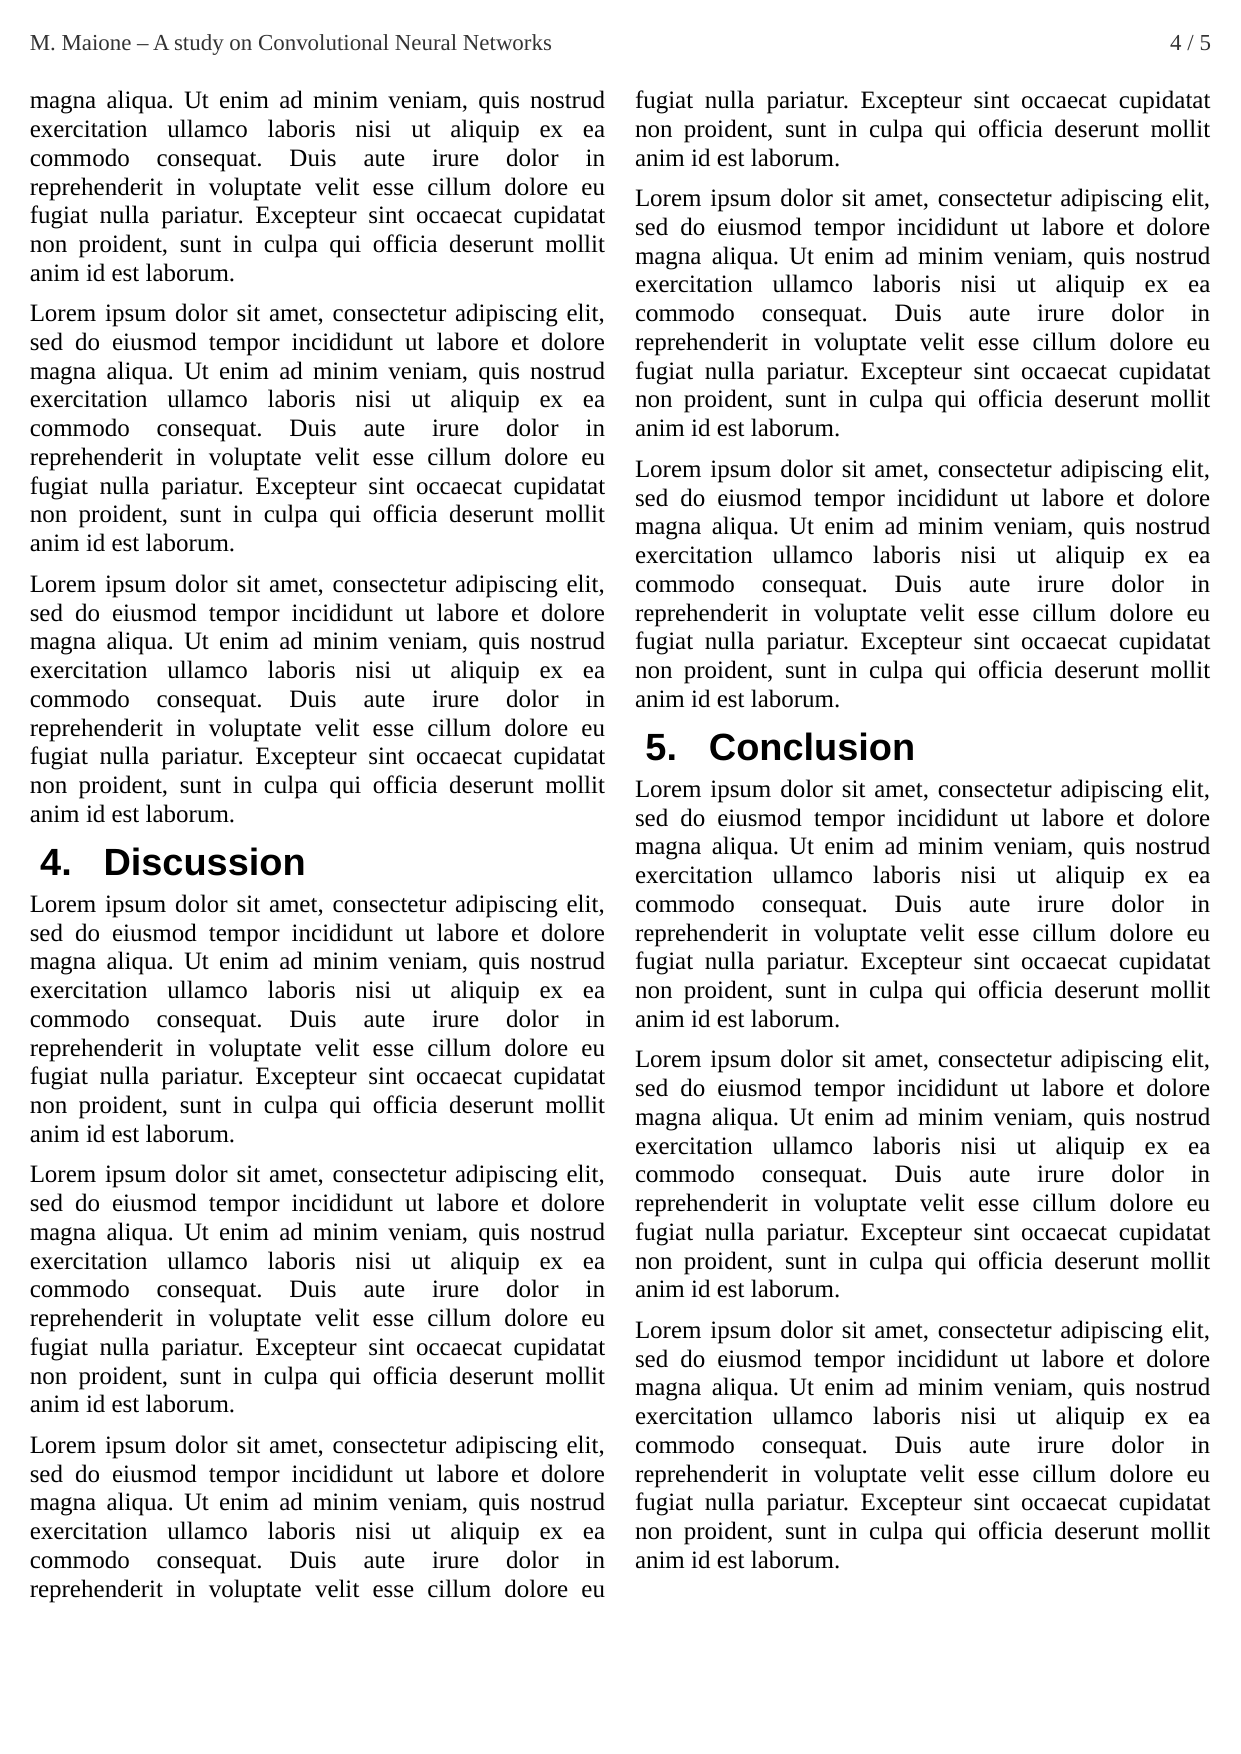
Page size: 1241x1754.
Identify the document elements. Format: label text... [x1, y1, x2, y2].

text Lorem ipsum dolor sit amet, consectetur adipiscing elit, sed do eiusmod tempor incididunt ut labore et dolore magna aliqua. Ut enim ad minim veniam, quis nostrud exercitation ullamco laboris nisi ut aliquip ex ea commodo consequat. Duis aute irure dolor in reprehenderit in voluptate velit esse cillum dolore eu fugiat nulla pariatur. Excepteur sint occaecat cupidatat non proident, sunt in culpa qui officia deserunt mollit anim id est laborum. [29, 889, 605, 1148]
text Lorem ipsum dolor sit amet, consectetur adipiscing elit, sed do eiusmod tempor incididunt ut labore et dolore magna aliqua. Ut enim ad minim veniam, quis nostrud exercitation ullamco laboris nisi ut aliquip ex ea commodo consequat. Duis aute irure dolor in reprehenderit in voluptate velit esse cillum dolore eu fugiat nulla pariatur. Excepteur sint occaecat cupidatat non proident, sunt in culpa qui officia deserunt mollit anim id est laborum. [635, 454, 1211, 713]
text Lorem ipsum dolor sit amet, consectetur adipiscing elit, sed do eiusmod tempor incididunt ut labore et dolore magna aliqua. Ut enim ad minim veniam, quis nostrud exercitation ullamco laboris nisi ut aliquip ex ea commodo consequat. Duis aute irure dolor in reprehenderit in voluptate velit esse cillum dolore eu fugiat nulla pariatur. Excepteur sint occaecat cupidatat non proident, sunt in culpa qui officia deserunt mollit anim id est laborum. [635, 183, 1211, 442]
text magna aliqua. Ut enim ad minim veniam, quis nostrud exercitation ullamco laboris nisi ut aliquip ex ea commodo consequat. Duis aute irure dolor in reprehenderit in voluptate velit esse cillum dolore eu fugiat nulla pariatur. Excepteur sint occaecat cupidatat non proident, sunt in culpa qui officia deserunt mollit anim id est laborum. [29, 85, 605, 287]
text Lorem ipsum dolor sit amet, consectetur adipiscing elit, sed do eiusmod tempor incididunt ut labore et dolore magna aliqua. Ut enim ad minim veniam, quis nostrud exercitation ullamco laboris nisi ut aliquip ex ea commodo consequat. Duis aute irure dolor in reprehenderit in voluptate velit esse cillum dolore eu fugiat nulla pariatur. Excepteur sint occaecat cupidatat non proident, sunt in culpa qui officia deserunt mollit anim id est laborum. [635, 1044, 1211, 1303]
text Lorem ipsum dolor sit amet, consectetur adipiscing elit, sed do eiusmod tempor incididunt ut labore et dolore magna aliqua. Ut enim ad minim veniam, quis nostrud exercitation ullamco laboris nisi ut aliquip ex ea commodo consequat. Duis aute irure dolor in reprehenderit in voluptate velit esse cillum dolore eu [29, 1430, 605, 1602]
text Lorem ipsum dolor sit amet, consectetur adipiscing elit, sed do eiusmod tempor incididunt ut labore et dolore magna aliqua. Ut enim ad minim veniam, quis nostrud exercitation ullamco laboris nisi ut aliquip ex ea commodo consequat. Duis aute irure dolor in reprehenderit in voluptate velit esse cillum dolore eu fugiat nulla pariatur. Excepteur sint occaecat cupidatat non proident, sunt in culpa qui officia deserunt mollit anim id est laborum. [29, 298, 605, 557]
text fugiat nulla pariatur. Excepteur sint occaecat cupidatat non proident, sunt in culpa qui officia deserunt mollit anim id est laborum. [635, 85, 1211, 172]
text Lorem ipsum dolor sit amet, consectetur adipiscing elit, sed do eiusmod tempor incididunt ut labore et dolore magna aliqua. Ut enim ad minim veniam, quis nostrud exercitation ullamco laboris nisi ut aliquip ex ea commodo consequat. Duis aute irure dolor in reprehenderit in voluptate velit esse cillum dolore eu fugiat nulla pariatur. Excepteur sint occaecat cupidatat non proident, sunt in culpa qui officia deserunt mollit anim id est laborum. [635, 774, 1211, 1033]
text Lorem ipsum dolor sit amet, consectetur adipiscing elit, sed do eiusmod tempor incididunt ut labore et dolore magna aliqua. Ut enim ad minim veniam, quis nostrud exercitation ullamco laboris nisi ut aliquip ex ea commodo consequat. Duis aute irure dolor in reprehenderit in voluptate velit esse cillum dolore eu fugiat nulla pariatur. Excepteur sint occaecat cupidatat non proident, sunt in culpa qui officia deserunt mollit anim id est laborum. [29, 1159, 605, 1418]
text Lorem ipsum dolor sit amet, consectetur adipiscing elit, sed do eiusmod tempor incididunt ut labore et dolore magna aliqua. Ut enim ad minim veniam, quis nostrud exercitation ullamco laboris nisi ut aliquip ex ea commodo consequat. Duis aute irure dolor in reprehenderit in voluptate velit esse cillum dolore eu fugiat nulla pariatur. Excepteur sint occaecat cupidatat non proident, sunt in culpa qui officia deserunt mollit anim id est laborum. [635, 1315, 1211, 1574]
text Lorem ipsum dolor sit amet, consectetur adipiscing elit, sed do eiusmod tempor incididunt ut labore et dolore magna aliqua. Ut enim ad minim veniam, quis nostrud exercitation ullamco laboris nisi ut aliquip ex ea commodo consequat. Duis aute irure dolor in reprehenderit in voluptate velit esse cillum dolore eu fugiat nulla pariatur. Excepteur sint occaecat cupidatat non proident, sunt in culpa qui officia deserunt mollit anim id est laborum. [29, 569, 605, 828]
subtitle Conclusion [635, 724, 1211, 768]
subtitle Discussion [29, 839, 605, 883]
